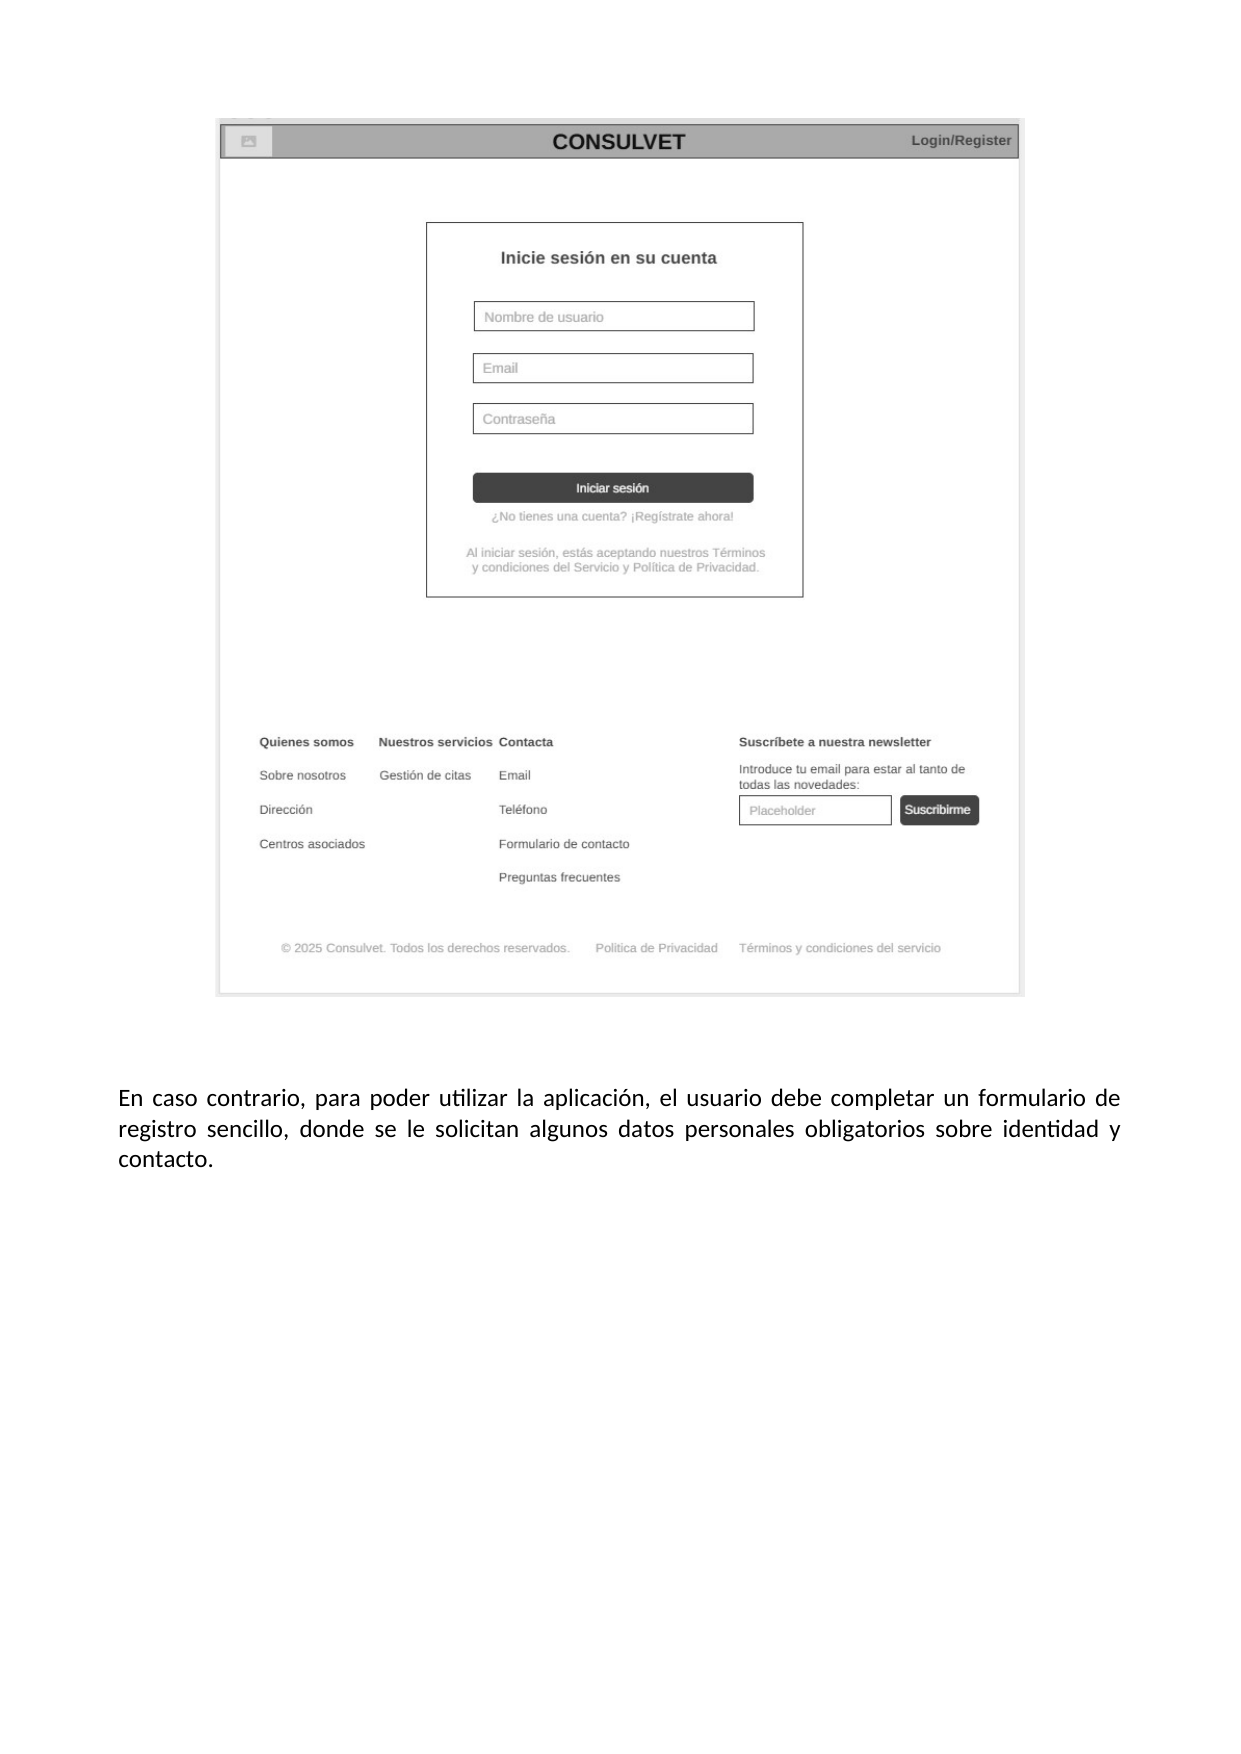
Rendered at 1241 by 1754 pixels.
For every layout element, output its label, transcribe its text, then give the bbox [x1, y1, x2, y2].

picture [215, 118, 1025, 997]
list En caso contrario, para poder utilizar la aplicación, el usuario debe completar un formulario de registro sencillo, donde se le solicitan algunos datos personales obligatorios sobre identidad y contacto. [118, 1082, 1122, 1174]
